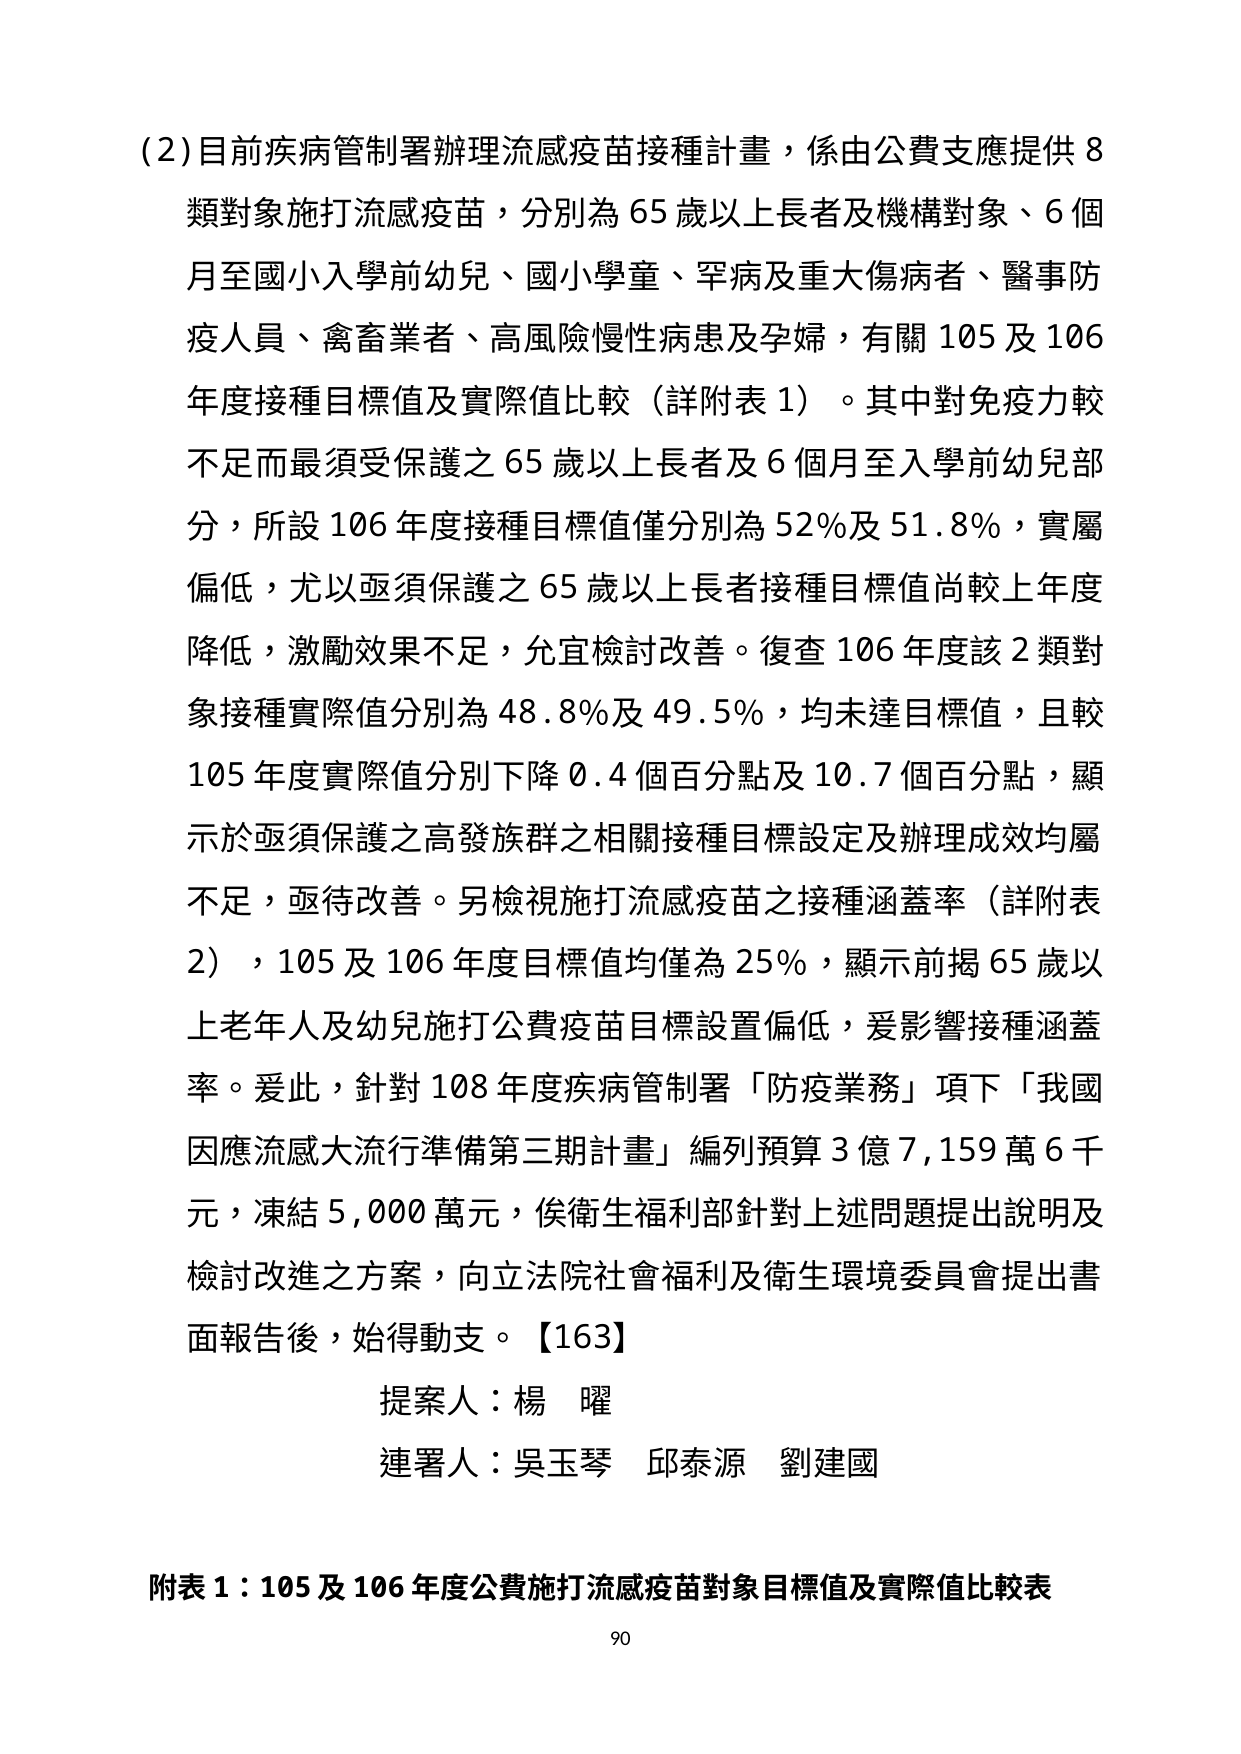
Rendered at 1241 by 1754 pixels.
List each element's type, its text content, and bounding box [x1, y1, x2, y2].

text 提案人：楊 曜 [379, 1357, 1104, 1419]
table_header 附表1：105及106年度公費施打流感疫苗對象目標值及實際值比較表 [136, 1482, 1110, 1607]
text 連署人：吳玉琴 邱泰源 劉建國 [379, 1419, 1104, 1482]
text (2)目前疾病管制署辦理流感疫苗接種計畫，係由公費支應提供8類對象施打流感疫苗，分別為65歲以上長者及機構對象、6個月至國小入學前幼兒、國小學童、罕病及重大傷病者、醫事防疫人員、禽畜業者、高風險慢性病患及孕婦，有關105及106年度接種目標值及實際值比較（詳附表1）。其中對免疫力較不足而最須受保護之65歲以上長者及6個月至入學前幼兒部分，所設106年度接種目標值僅分別為52％及51.8％，實屬偏低，尤以亟須保護之65歲以上長者接種目標值尚較上年度降低，激勵效果不足，允宜檢討改善。復查106年度該2類對象接種實際值分別為48.8％及49.5％，均未達目標值，且較105年度實際值分別下降0.4個百分點及10.7個百分點，顯示於亟須保護之高發族群之相關接種目標設定及辦理成效均屬不足，亟待改善。另檢視施打流感疫苗之接種涵蓋率（詳附表2），105及106年度目標值均僅為25％，顯示前揭65歲以上老年人及幼兒施打公費疫苗目標設置偏低，爰影響接種涵蓋率。爰此，針對108年度疾病管制署「防疫業務」項下「我國因應流感大流行準備第三期計畫」編列預算3億7,159萬6千元，凍結5,000萬元，俟衛生福利部針對上述問題提出說明及檢討改進之方案，向立法院社會福利及衛生環境委員會提出書面報告後，始得動支。【163】 [136, 107, 1104, 1357]
